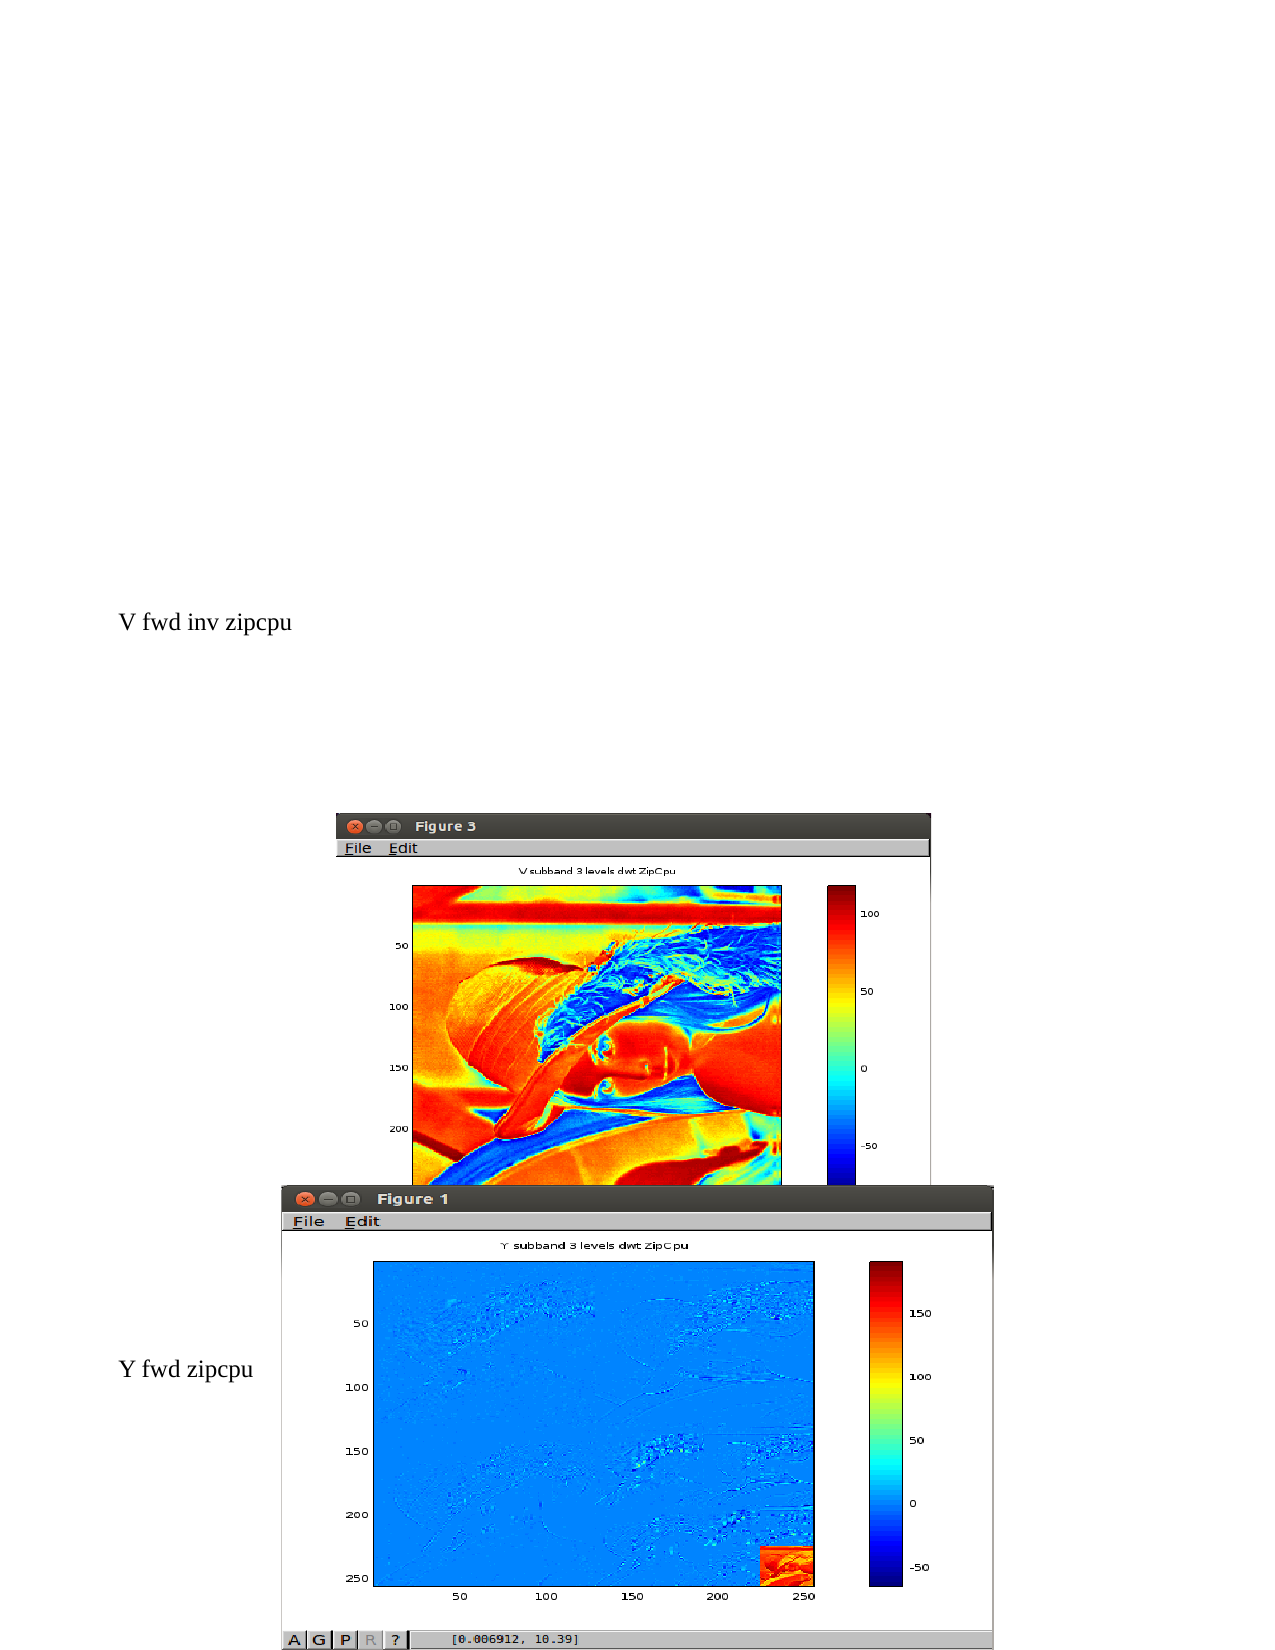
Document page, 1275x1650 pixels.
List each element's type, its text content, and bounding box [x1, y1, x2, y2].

picture [281, 813, 994, 1650]
text V fwd inv zipcpu [118, 607, 1157, 636]
text Y fwd zipcpu [118, 1354, 281, 1383]
text [994, 1354, 1157, 1383]
